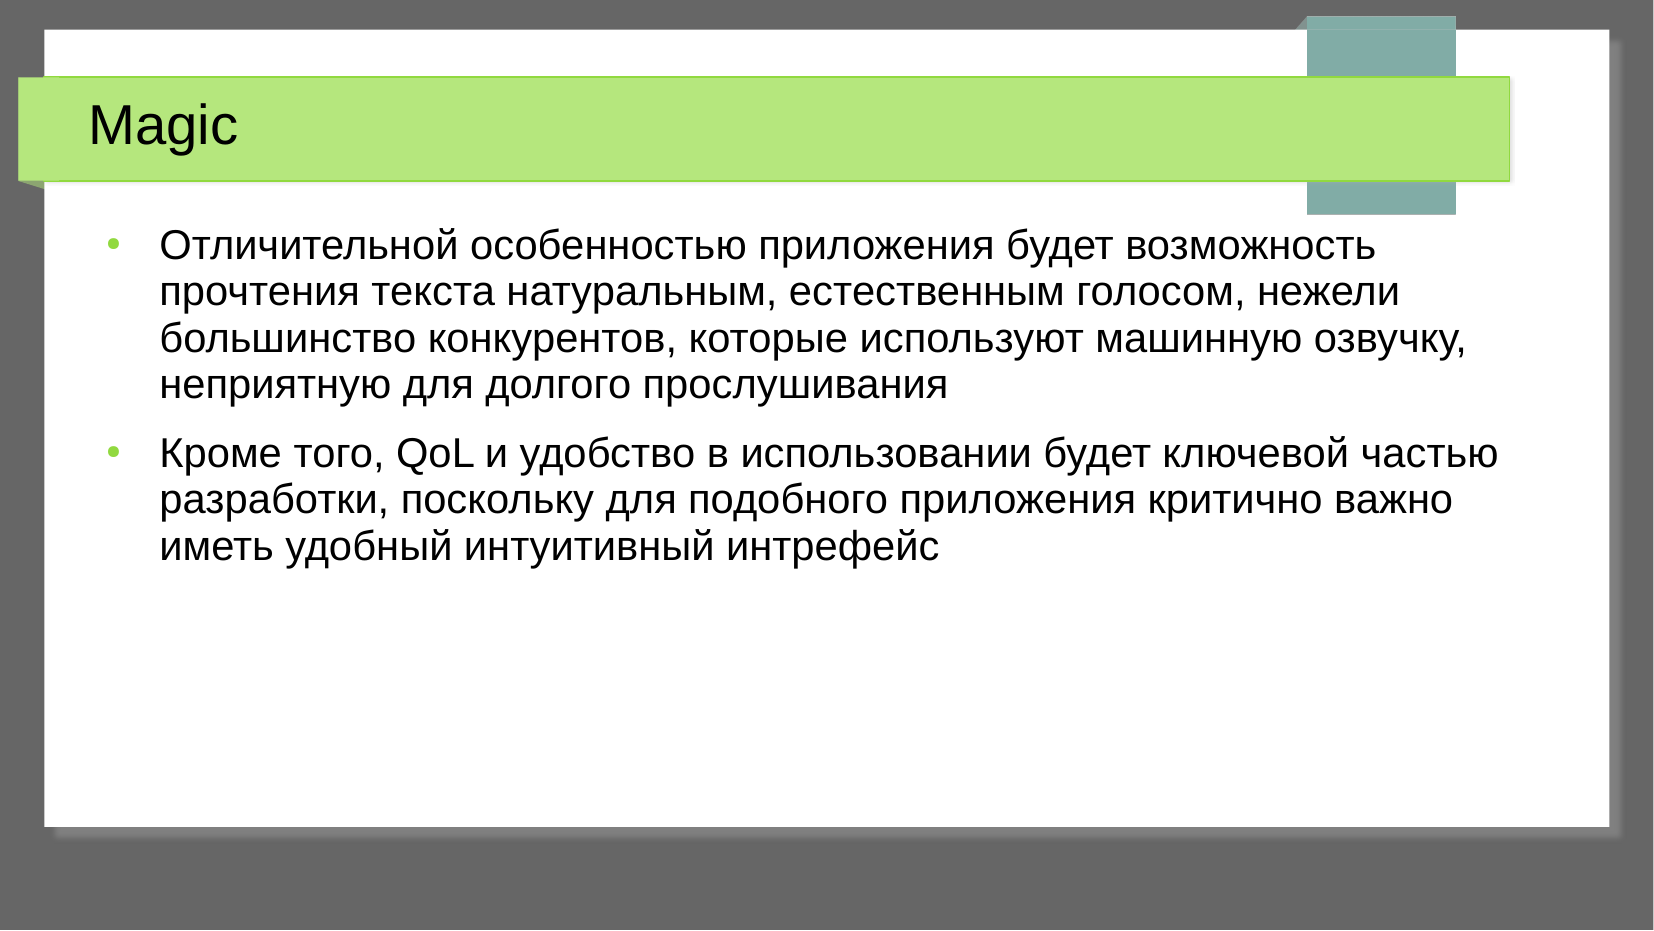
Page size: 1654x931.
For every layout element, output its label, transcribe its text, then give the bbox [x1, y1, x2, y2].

title Magic [88, 73, 1506, 178]
list Отличительной особенностью приложения будет возможность прочтения текста натуральным, естественным голосом, нежели большинство конкурентов, которые используют машинную озвучку, неприятную для долгого прослушивания Кроме того, QoL и удобство в использовании будет ключевой частью разработки, поскольку для подобного приложения критично важно иметь удобный интуитивный интрефейс [88, 221, 1565, 813]
